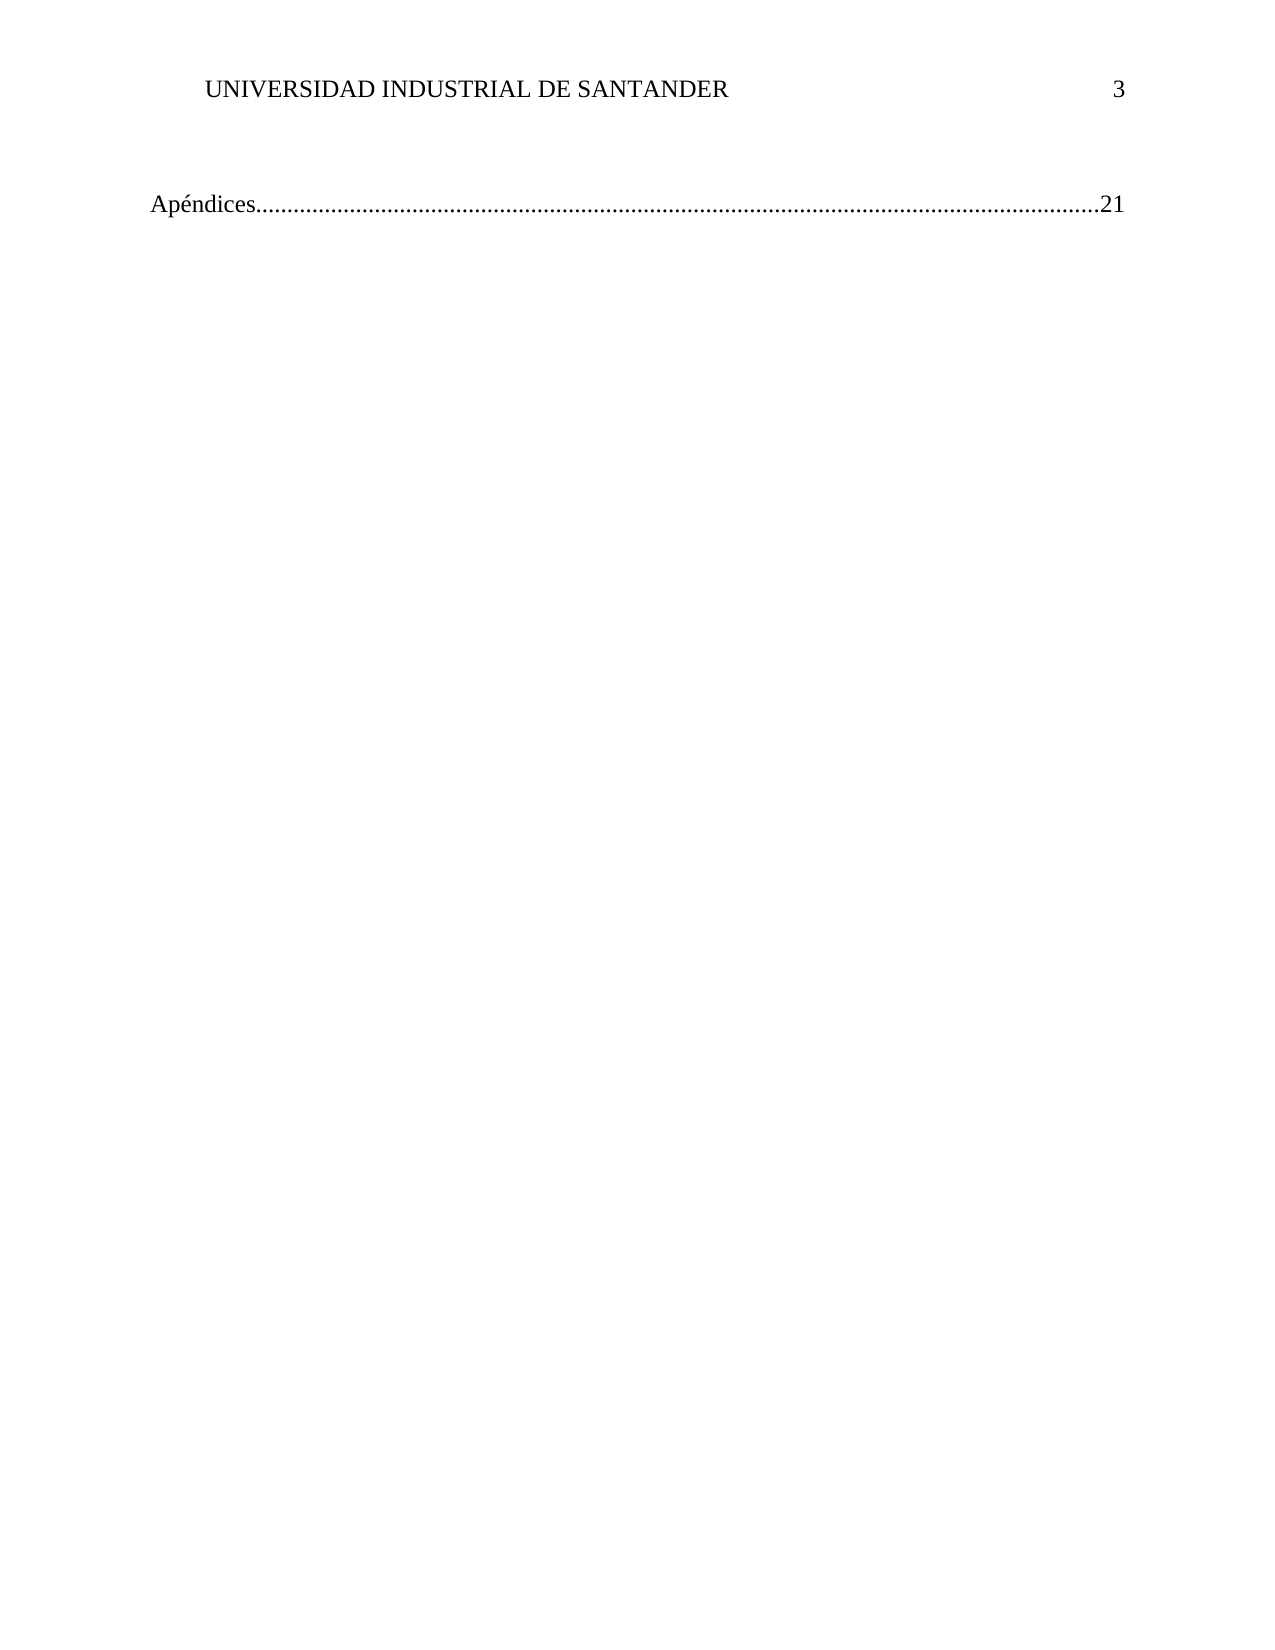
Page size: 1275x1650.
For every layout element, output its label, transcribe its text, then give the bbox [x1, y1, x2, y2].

text Apéndices 21 [150, 189, 1125, 217]
